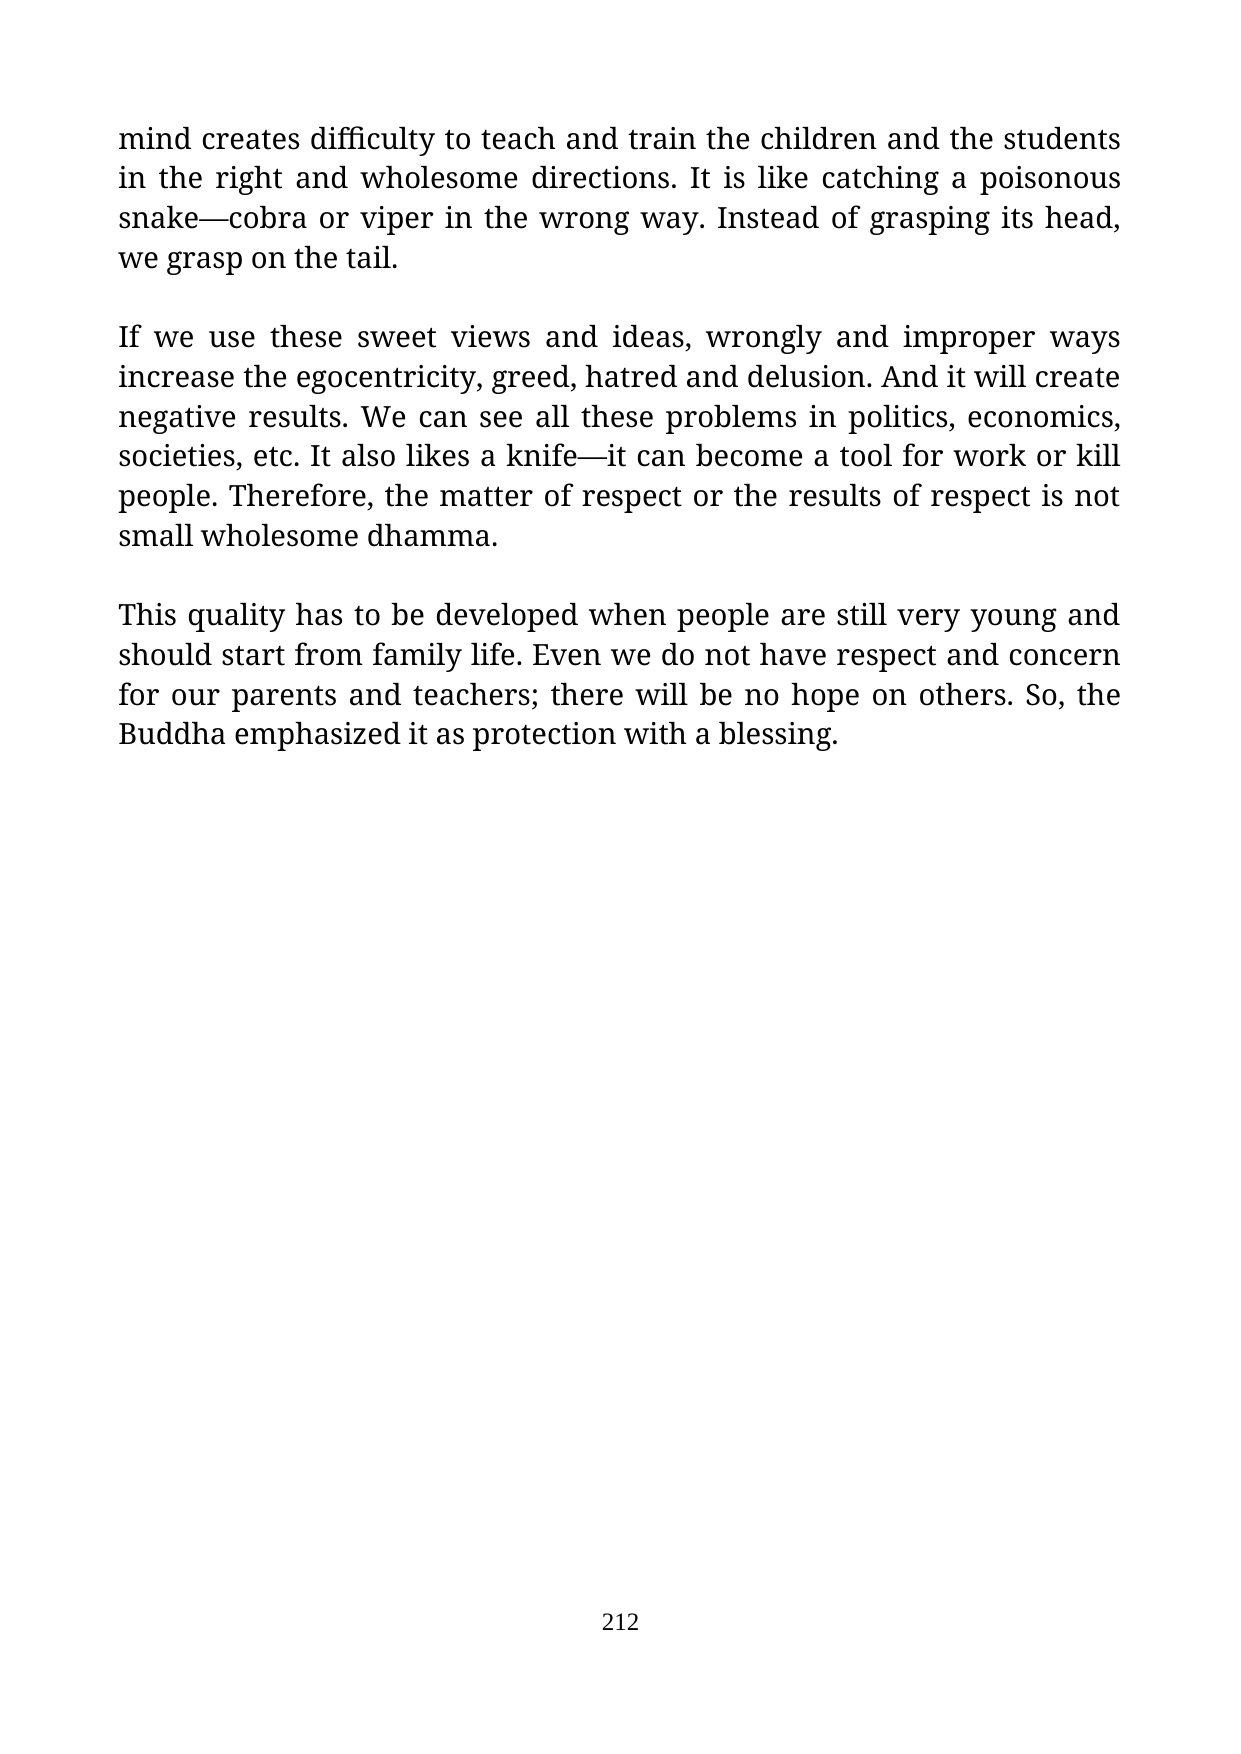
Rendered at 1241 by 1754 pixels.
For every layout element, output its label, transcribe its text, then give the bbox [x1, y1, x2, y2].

text mind creates difficulty to teach and train the children and the students in the right and wholesome directions. It is like catching a poisonous snake—cobra or viper in the wrong way. Instead of grasping its head, we grasp on the tail. If we use these sweet views and ideas, wrongly and improper ways increase the egocentricity, greed, hatred and delusion. And it will create negative results. We can see all these problems in politics, economics, societies, etc. It also likes a knife—it can become a tool for work or kill people. Therefore, the matter of respect or the results of respect is not small wholesome dhamma. This quality has to be developed when people are still very young and should start from family life. Even we do not have respect and concern for our parents and teachers; there will be no hope on others. So, the Buddha emphasized it as protection with a blessing. [118, 118, 1122, 753]
